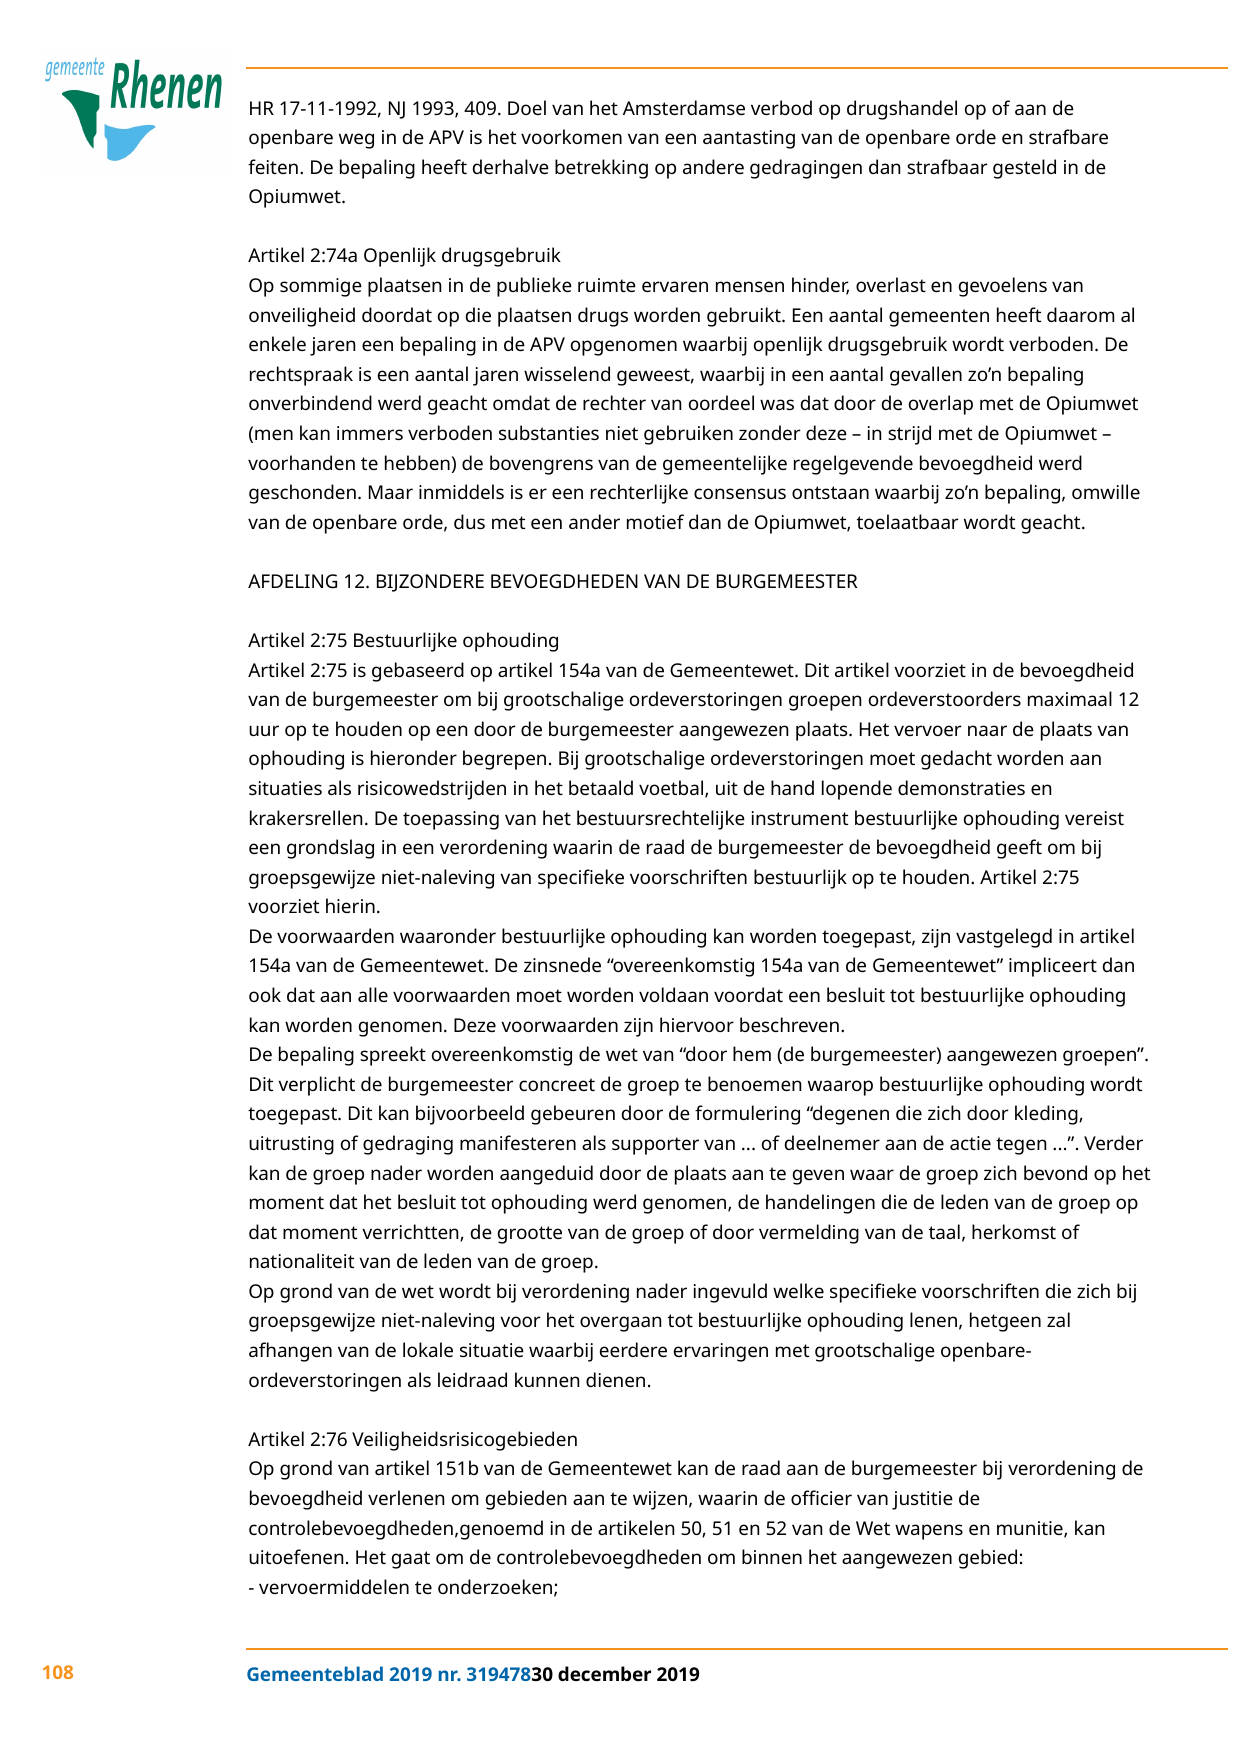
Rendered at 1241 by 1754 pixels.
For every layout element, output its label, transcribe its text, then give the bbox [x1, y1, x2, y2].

text - vervoermiddelen te onderzoeken; [248, 1574, 1152, 1600]
text Op grond van de wet wordt bij verordening nader ingevuld welke specifieke voorschriften die zich bij groepsgewijze niet-naleving voor het overgaan tot bestuurlijke ophouding lenen, hetgeen zal afhangen van de lokale situatie waarbij eerdere ervaringen met grootschalige openbare-ordeverstoringen als leidraad kunnen dienen. [248, 1278, 1152, 1393]
text Op sommige plaatsen in de publieke ruimte ervaren mensen hinder, overlast en gevoelens van onveiligheid doordat op die plaatsen drugs worden gebruikt. Een aantal gemeenten heeft daarom al enkele jaren een bepaling in de APV opgenomen waarbij openlijk drugsgebruik wordt verboden. De rechtspraak is een aantal jaren wisselend geweest, waarbij in een aantal gevallen zo’n bepaling onverbindend werd geacht omdat de rechter van oordeel was dat door de overlap met de Opiumwet (men kan immers verboden substanties niet gebruiken zonder deze – in strijd met de Opiumwet – voorhanden te hebben) de bovengrens van de gemeentelijke regelgevende bevoegdheid werd geschonden. Maar inmiddels is er een rechterlijke consensus ontstaan waarbij zo’n bepaling, omwille van de openbare orde, dus met een ander motief dan de Opiumwet, toelaatbaar wordt geacht. [248, 272, 1152, 535]
text Artikel 2:75 is gebaseerd op artikel 154a van de Gemeentewet. Dit artikel voorziet in de bevoegdheid van de burgemeester om bij grootschalige ordeverstoringen groepen ordeverstoorders maximaal 12 uur op te houden op een door de burgemeester aangewezen plaats. Het vervoer naar de plaats van ophouding is hieronder begrepen. Bij grootschalige ordeverstoringen moet gedacht worden aan situaties als risicowedstrijden in het betaald voetbal, uit de hand lopende demonstraties en krakersrellen. De toepassing van het bestuursrechtelijke instrument bestuurlijke ophouding vereist een grondslag in een verordening waarin de raad de burgemeester de bevoegdheid geeft om bij groepsgewijze niet-naleving van specifieke voorschriften bestuurlijk op te houden. Artikel 2:75 voorziet hierin. [248, 657, 1152, 919]
text De bepaling spreekt overeenkomstig de wet van “door hem (de burgemeester) aangewezen groepen”. Dit verplicht de burgemeester concreet de groep te benoemen waarop bestuurlijke ophouding wordt toegepast. Dit kan bijvoorbeeld gebeuren door de formulering “degenen die zich door kleding, uitrusting of gedraging manifesteren als supporter van ... of deelnemer aan de actie tegen ...”. Verder kan de groep nader worden aangeduid door de plaats aan te geven waar de groep zich bevond op het moment dat het besluit tot ophouding werd genomen, de handelingen die de leden van de groep op dat moment verrichtten, de grootte van de groep of door vermelding van de taal, herkomst of nationaliteit van de leden van de groep. [248, 1041, 1152, 1274]
text Artikel 2:74a Openlijk drugsgebruik [248, 243, 1152, 268]
text AFDELING 12. BIJZONDERE BEVOEGDHEDEN VAN DE BURGEMEESTER [248, 568, 1152, 594]
text Op grond van artikel 151b van de Gemeentewet kan de raad aan de burgemeester bij verordening de bevoegdheid verlenen om gebieden aan te wijzen, waarin de officier van justitie de controlebevoegdheden,genoemd in de artikelen 50, 51 en 52 van de Wet wapens en munitie, kan uitoefenen. Het gaat om de controlebevoegdheden om binnen het aangewezen gebied: [248, 1456, 1152, 1570]
text Artikel 2:75 Bestuurlijke ophouding [248, 627, 1152, 653]
text Artikel 2:76 Veiligheidsrisicogebieden [248, 1426, 1152, 1452]
picture [41, 47, 231, 172]
text HR 17-11-1992, NJ 1993, 409. Doel van het Amsterdamse verbod op drugshandel op of aan de openbare weg in de APV is het voorkomen van een aantasting van de openbare orde en strafbare feiten. De bepaling heeft derhalve betrekking op andere gedragingen dan strafbaar gesteld in de Opiumwet. [248, 95, 1152, 209]
text De voorwaarden waaronder bestuurlijke ophouding kan worden toegepast, zijn vastgelegd in artikel 154a van de Gemeentewet. De zinsnede “overeenkomstig 154a van de Gemeentewet” impliceert dan ook dat aan alle voorwaarden moet worden voldaan voordat een besluit tot bestuurlijke ophouding kan worden genomen. Deze voorwaarden zijn hiervoor beschreven. [248, 923, 1152, 1038]
